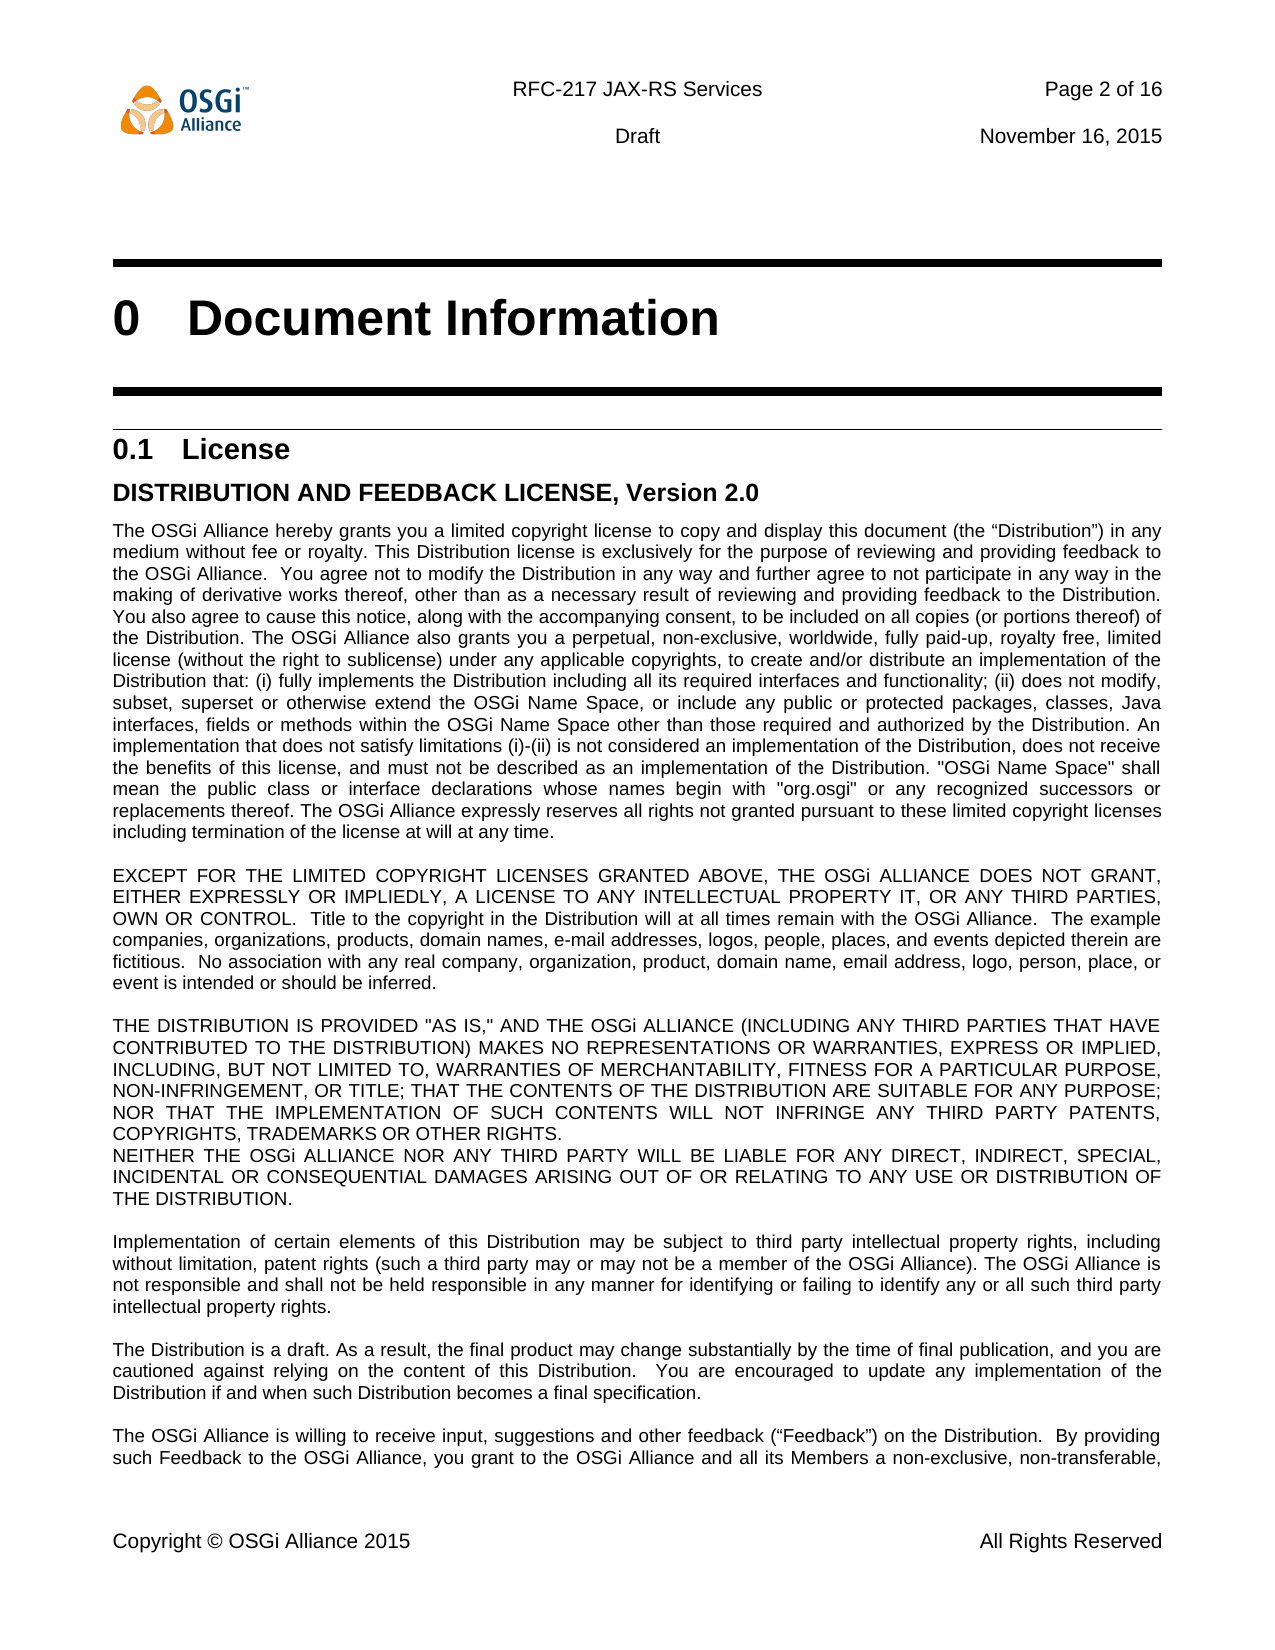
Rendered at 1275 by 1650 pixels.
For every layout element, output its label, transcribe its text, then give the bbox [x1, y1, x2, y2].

text The Distribution is a draft. As a result, the final product may change substantially by the time of final publication, and you are cautioned against relying on the content of this Distribution. You are encouraged to update any implementation of the Distribution if and when such Distribution becomes a final specification. [112, 1339, 1162, 1403]
subtitle License [112, 430, 1162, 466]
text The OSGi Alliance hereby grants you a limited copyright license to copy and display this document (the “Distribution”) in any medium without fee or royalty. This Distribution license is exclusively for the purpose of reviewing and providing feedback to the OSGi Alliance. You agree not to modify the Distribution in any way and further agree to not participate in any way in the making of derivative works thereof, other than as a necessary result of reviewing and providing feedback to the Distribution. You also agree to cause this notice, along with the accompanying consent, to be included on all copies (or portions thereof) of the Distribution. The OSGi Alliance also grants you a perpetual, non-exclusive, worldwide, fully paid-up, royalty free, limited license (without the right to sublicense) under any applicable copyrights, to create and/or distribute an implementation of the Distribution that: (i) fully implements the Distribution including all its required interfaces and functionality; (ii) does not modify, subset, superset or otherwise extend the OSGi Name Space, or include any public or protected packages, classes, Java interfaces, fields or methods within the OSGi Name Space other than those required and authorized by the Distribution. An implementation that does not satisfy limitations (i)-(ii) is not considered an implementation of the Distribution, does not receive the benefits of this license, and must not be described as an implementation of the Distribution. "OSGi Name Space" shall mean the public class or interface declarations whose names begin with "org.osgi" or any recognized successors or replacements thereof. The OSGi Alliance expressly reserves all rights not granted pursuant to these limited copyright licenses including termination of the license at will at any time. [112, 519, 1162, 843]
text Implementation of certain elements of this Distribution may be subject to third party intellectual property rights, including without limitation, patent rights (such a third party may or may not be a member of the OSGi Alliance). The OSGi Alliance is not responsible and shall not be held responsible in any manner for identifying or failing to identify any or all such third party intellectual property rights. [112, 1231, 1162, 1317]
text The OSGi Alliance is willing to receive input, suggestions and other feedback (“Feedback”) on the Distribution. By providing such Feedback to the OSGi Alliance, you grant to the OSGi Alliance and all its Members a non-exclusive, non-transferable, [112, 1425, 1162, 1468]
text DISTRIBUTION AND FEEDBACK LICENSE, Version 2.0 [112, 478, 1162, 507]
text EXCEPT FOR THE LIMITED COPYRIGHT LICENSES GRANTED ABOVE, THE OSGi ALLIANCE DOES NOT GRANT, EITHER EXPRESSLY OR IMPLIEDLY, A LICENSE TO ANY INTELLECTUAL PROPERTY IT, OR ANY THIRD PARTIES, OWN OR CONTROL. Title to the copyright in the Distribution will at all times remain with the OSGi Alliance. The example companies, organizations, products, domain names, e-mail addresses, logos, people, places, and events depicted therein are fictitious. No association with any real company, organization, product, domain name, email address, logo, person, place, or event is intended or should be inferred. [112, 864, 1162, 994]
picture [113, 78, 257, 142]
text THE DISTRIBUTION IS PROVIDED "AS IS," AND THE OSGi ALLIANCE (INCLUDING ANY THIRD PARTIES THAT HAVE CONTRIBUTED TO THE DISTRIBUTION) MAKES NO REPRESENTATIONS OR WARRANTIES, EXPRESS OR IMPLIED, INCLUDING, BUT NOT LIMITED TO, WARRANTIES OF MERCHANTABILITY, FITNESS FOR A PARTICULAR PURPOSE, NON-INFRINGEMENT, OR TITLE; THAT THE CONTENTS OF THE DISTRIBUTION ARE SUITABLE FOR ANY PURPOSE; NOR THAT THE IMPLEMENTATION OF SUCH CONTENTS WILL NOT INFRINGE ANY THIRD PARTY PATENTS, COPYRIGHTS, TRADEMARKS OR OTHER RIGHTS. [112, 1015, 1162, 1145]
subtitle Document Information [112, 260, 1162, 396]
text NEITHER THE OSGi ALLIANCE NOR ANY THIRD PARTY WILL BE LIABLE FOR ANY DIRECT, INDIRECT, SPECIAL, INCIDENTAL OR CONSEQUENTIAL DAMAGES ARISING OUT OF OR RELATING TO ANY USE OR DISTRIBUTION OF THE DISTRIBUTION. [112, 1145, 1162, 1209]
